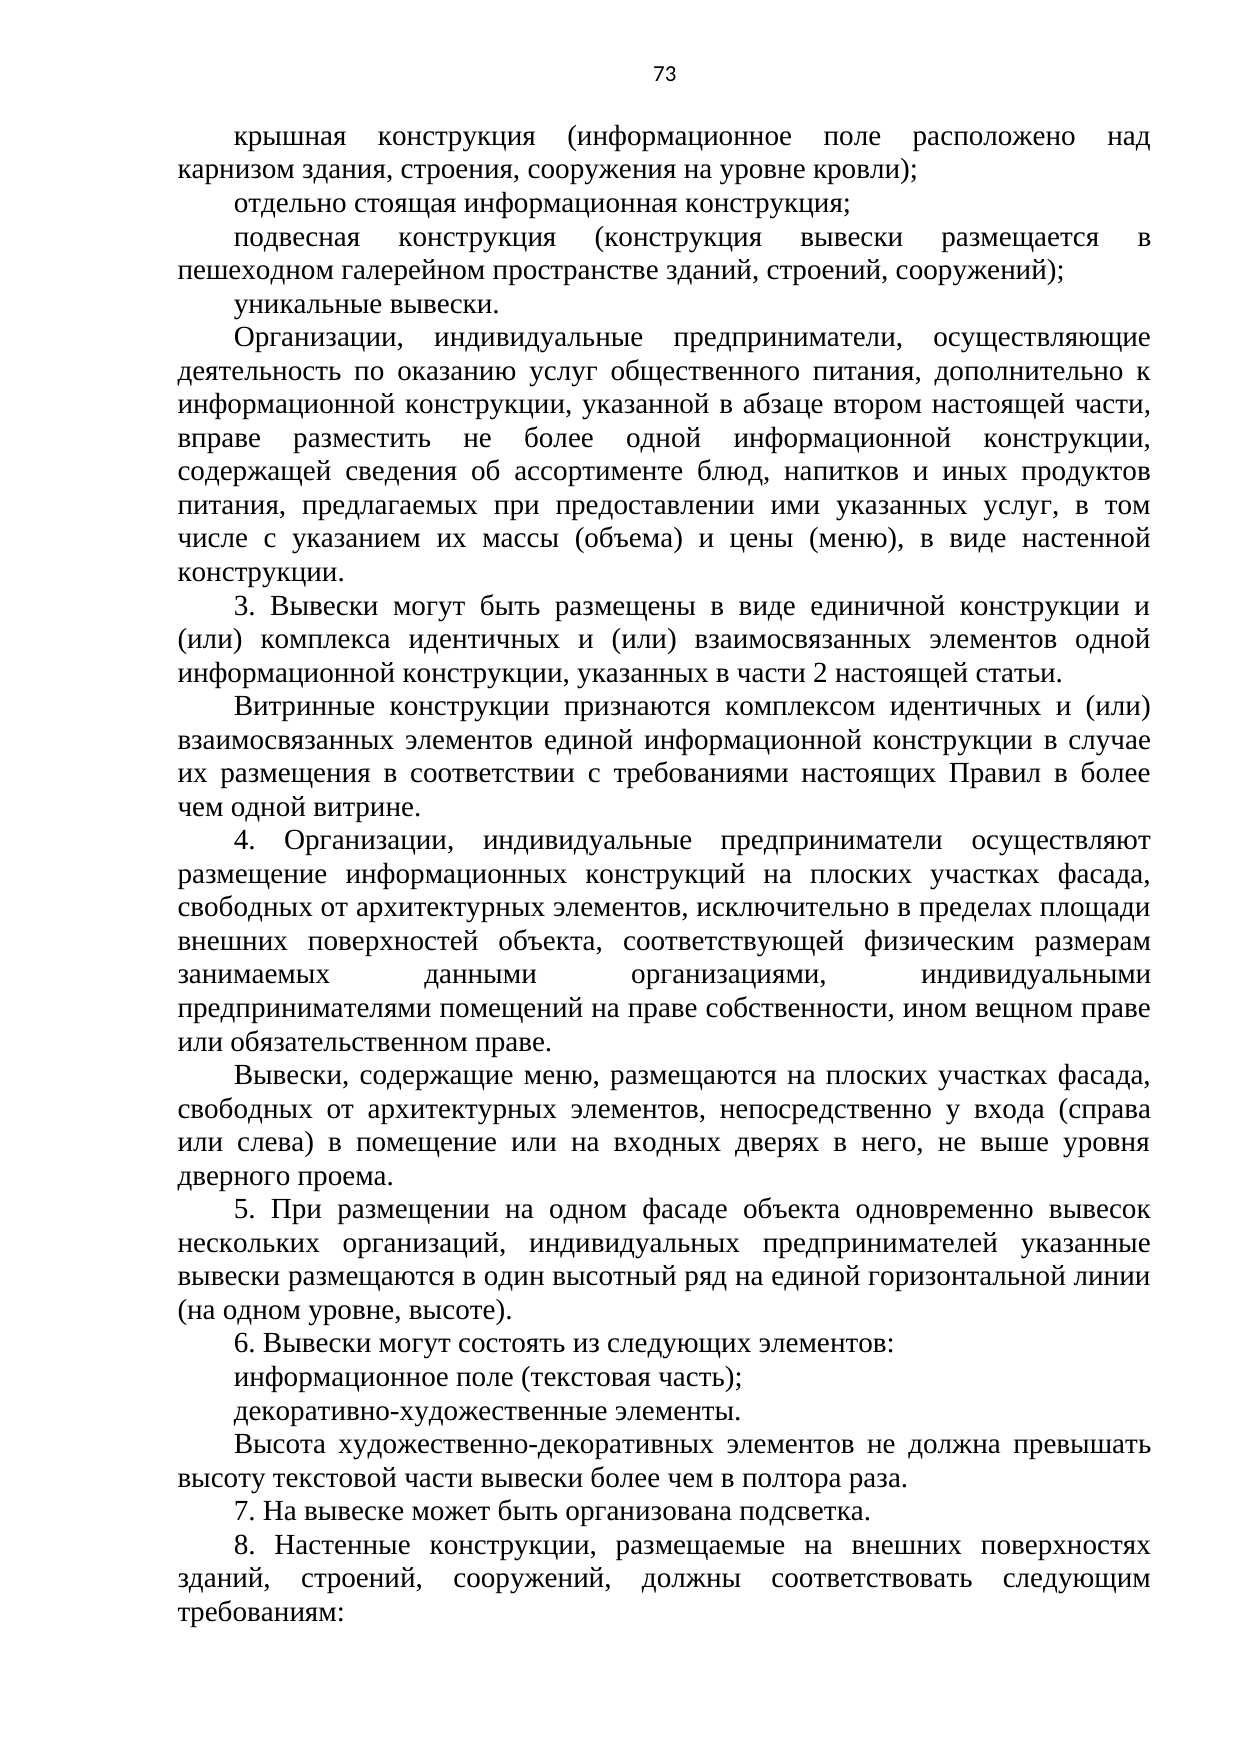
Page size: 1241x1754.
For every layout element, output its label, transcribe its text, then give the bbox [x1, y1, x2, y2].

text 5. При размещении на одном фасаде объекта одновременно вывесок нескольких организаций, индивидуальных предпринимателей указанные вывески размещаются в один высотный ряд на единой горизонтальной линии (на одном уровне, высоте). [177, 1191, 1152, 1326]
text отдельно стоящая информационная конструкция; [177, 185, 1152, 219]
text 7. На вывеске может быть организована подсветка. [177, 1493, 1152, 1527]
text декоративно-художественные элементы. [177, 1393, 1152, 1426]
text Высота художественно-декоративных элементов не должна превышать высоту текстовой части вывески более чем в полтора раза. [177, 1426, 1152, 1493]
text крышная конструкция (информационное поле расположено над карнизом здания, строения, сооружения на уровне кровли); [177, 118, 1152, 185]
text Витринные конструкции признаются комплексом идентичных и (или) взаимосвязанных элементов единой информационной конструкции в случае их размещения в соответствии с требованиями настоящих Правил в более чем одной витрине. [177, 688, 1152, 822]
text 3. Вывески могут быть размещены в виде единичной конструкции и (или) комплекса идентичных и (или) взаимосвязанных элементов одной информационной конструкции, указанных в части 2 настоящей статьи. [177, 588, 1152, 688]
text Организации, индивидуальные предприниматели, осуществляющие деятельность по оказанию услуг общественного питания, дополнительно к информационной конструкции, указанной в абзаце втором настоящей части, вправе разместить не более одной информационной конструкции, содержащей сведения об ассортименте блюд, напитков и иных продуктов питания, предлагаемых при предоставлении ими указанных услуг, в том числе с указанием их массы (объема) и цены (меню), в виде настенной конструкции. [177, 319, 1152, 588]
text 6. Вывески могут состоять из следующих элементов: [177, 1326, 1152, 1359]
text 4. Организации, индивидуальные предприниматели осуществляют размещение информационных конструкций на плоских участках фасада, свободных от архитектурных элементов, исключительно в пределах площади внешних поверхностей объекта, соответствующей физическим размерам занимаемых данными организациями, индивидуальными предпринимателями помещений на праве собственности, ином вещном праве или обязательственном праве. [177, 822, 1152, 1057]
text уникальные вывески. [177, 286, 1152, 319]
text информационное поле (текстовая часть); [177, 1359, 1152, 1393]
text подвесная конструкция (конструкция вывески размещается в пешеходном галерейном пространстве зданий, строений, сооружений); [177, 219, 1152, 286]
text Вывески, содержащие меню, размещаются на плоских участках фасада, свободных от архитектурных элементов, непосредственно у входа (справа или слева) в помещение или на входных дверях в него, не выше уровня дверного проема. [177, 1057, 1152, 1191]
text 8. Настенные конструкции, размещаемые на внешних поверхностях зданий, строений, сооружений, должны соответствовать следующим требованиям: [177, 1527, 1152, 1627]
